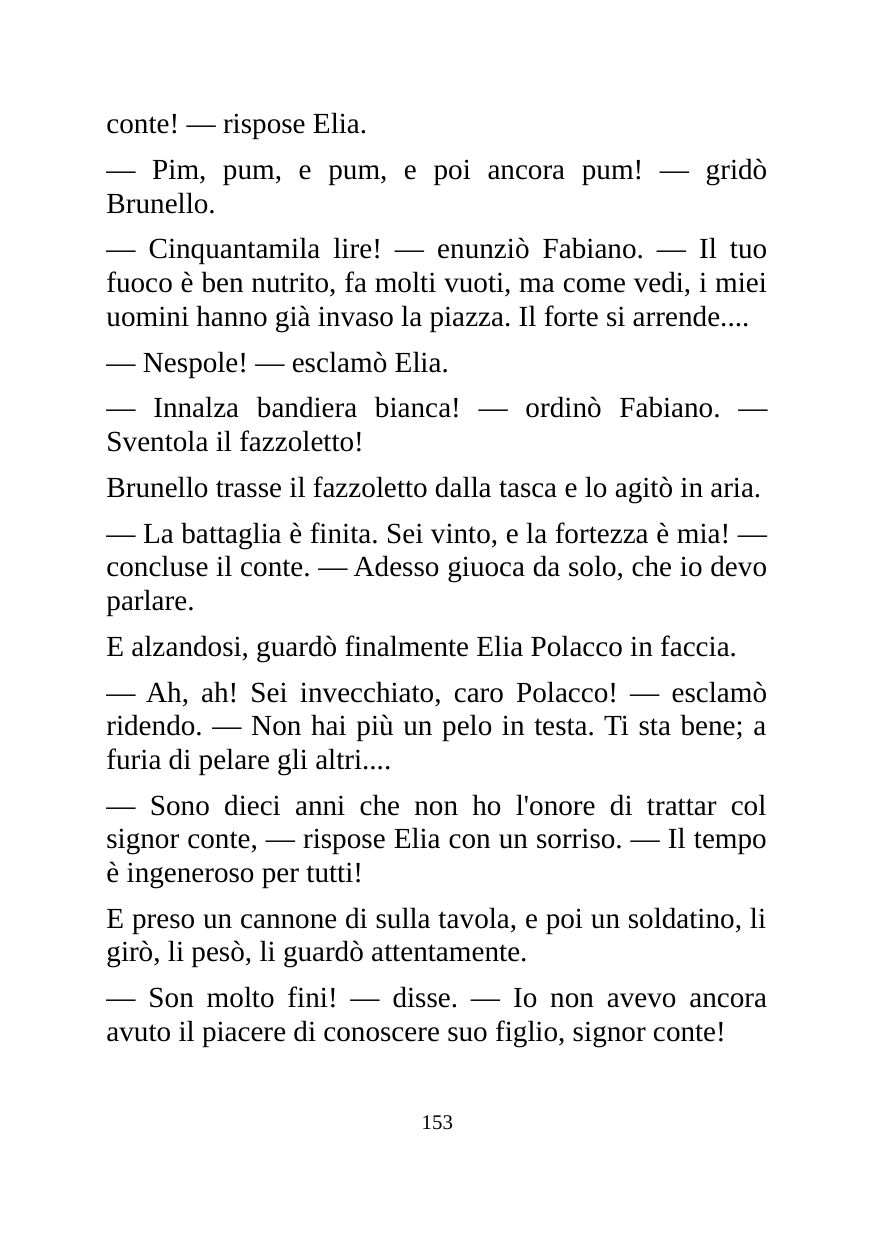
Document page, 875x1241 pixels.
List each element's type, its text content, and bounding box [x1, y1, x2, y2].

text Brunello trasse il fazzoletto dalla tasca e lo agitò in aria. [106, 470, 768, 504]
text E preso un cannone di sulla tavola, e poi un soldatino, li girò, li pesò, li guardò attentamente. [106, 901, 768, 968]
text — Sono dieci anni che non ho l'onore di trattar col signor conte, — rispose Elia con un sorriso. — Il tempo è ingeneroso per tutti! [106, 788, 768, 889]
text E alzandosi, guardò finalmente Elia Polacco in faccia. [106, 629, 768, 663]
text — La battaglia è finita. Sei vinto, e la fortezza è mia! — concluse il conte. — Adesso giuoca da solo, che io devo parlare. [106, 516, 768, 617]
text — Cinquantamila lire! — enunziò Fabiano. — Il tuo fuoco è ben nutrito, fa molti vuoti, ma come vedi, i miei uomini hanno già invaso la piazza. Il forte si arrende.... [106, 232, 768, 332]
text — Pim, pum, e pum, e poi ancora pum! — gridò Brunello. [106, 152, 768, 219]
text conte! — rispose Elia. [106, 106, 768, 140]
text — Ah, ah! Sei invecchiato, caro Polacco! — esclamò ridendo. — Non hai più un pelo in testa. Ti sta bene; a furia di pelare gli altri.... [106, 675, 768, 776]
text — Son molto fini! — disse. — Io non avevo ancora avuto il piacere di conoscere suo figlio, signor conte! [106, 981, 768, 1048]
text — Innalza bandiera bianca! — ordinò Fabiano. — Sventola il fazzoletto! [106, 391, 768, 458]
text — Nespole! — esclamò Elia. [106, 345, 768, 378]
